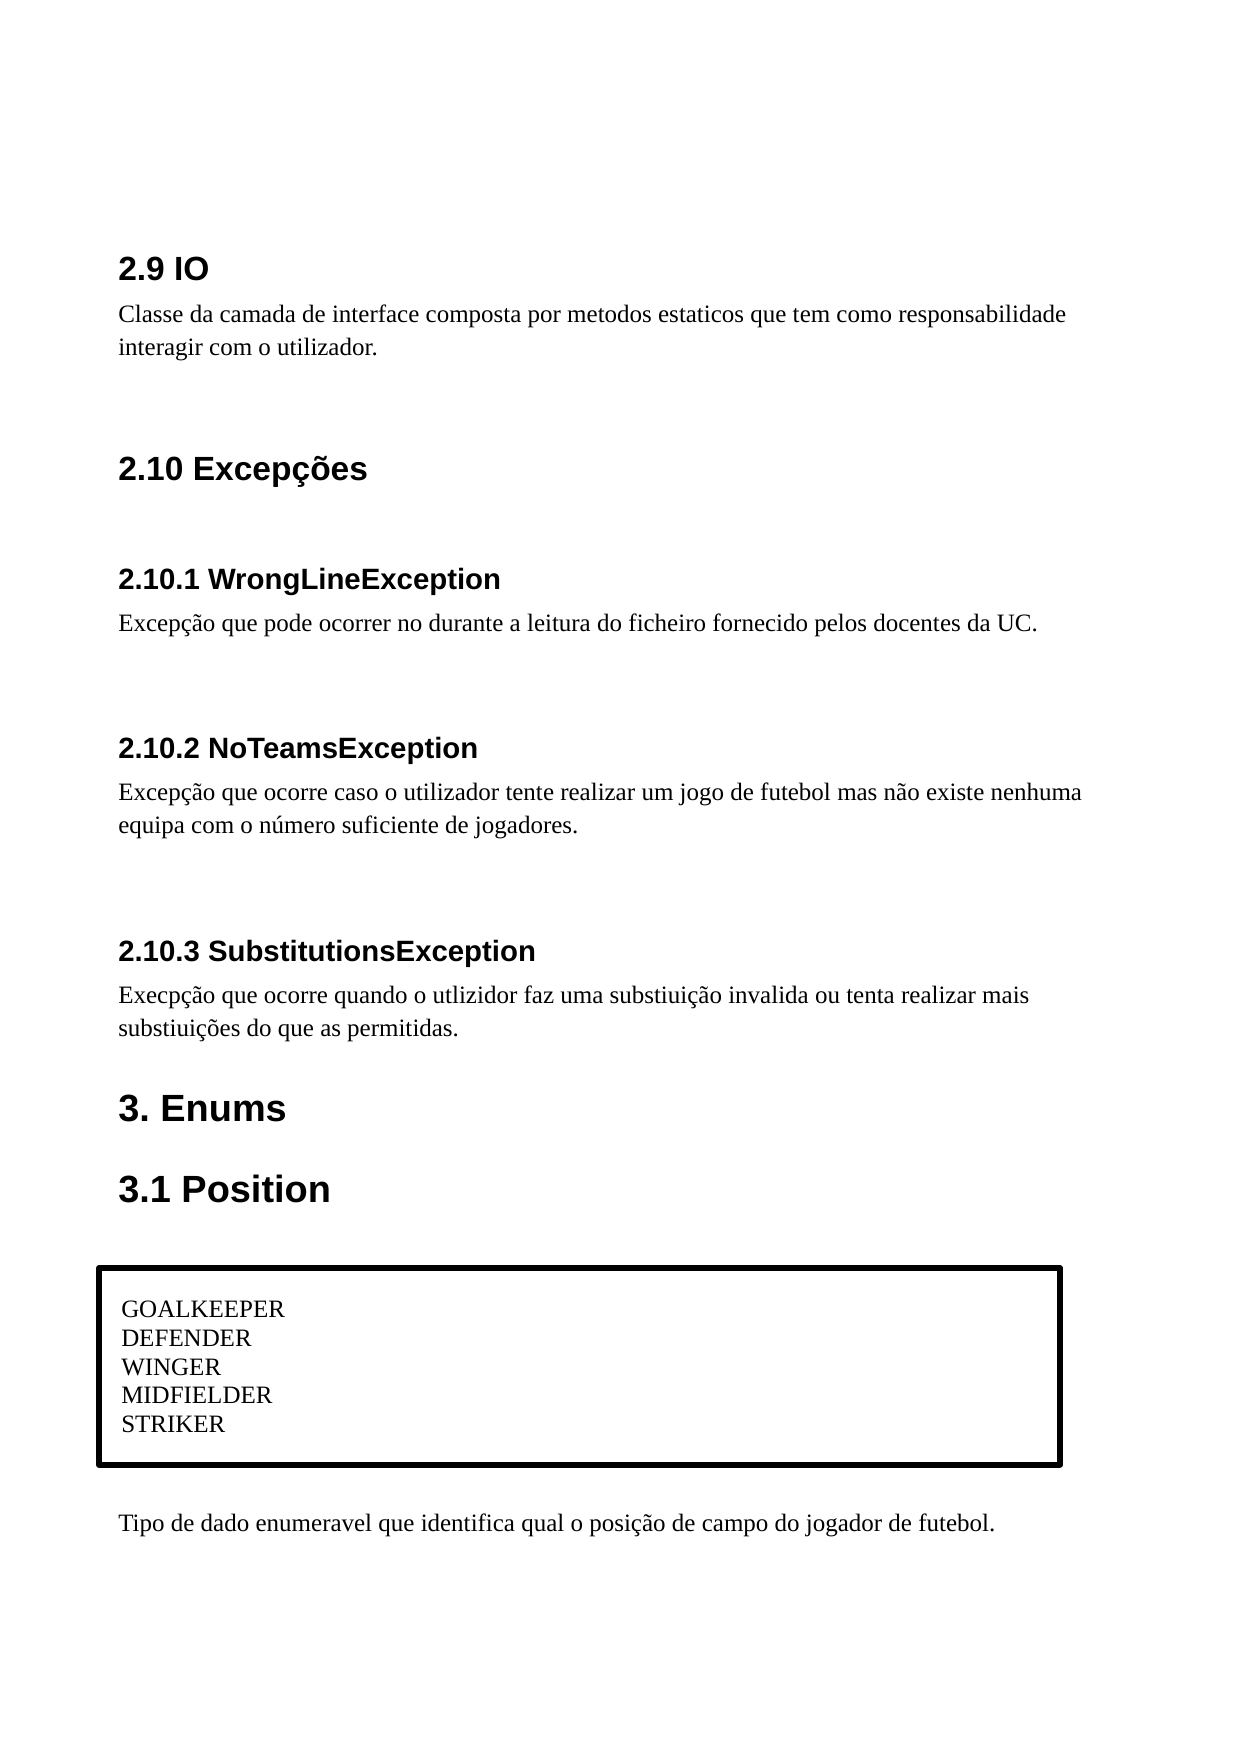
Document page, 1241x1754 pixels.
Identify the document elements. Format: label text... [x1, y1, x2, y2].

subtitle 3. Enums [118, 1085, 1122, 1129]
subtitle 2.10.3 SubstitutionsException [118, 933, 1122, 967]
text Tipo de dado enumeravel que identifica qual o posição de campo do jogador de futebol. [118, 1508, 1122, 1537]
subtitle 2.10 Excepções [118, 448, 1122, 487]
text Excepção que pode ocorrer no durante a leitura do ficheiro fornecido pelos docentes da UC. [118, 608, 1122, 637]
text Classe da camada de interface composta por metodos estaticos que tem como responsabilidade interagir com o utilizador. [118, 299, 1122, 361]
subtitle 2.9 IO [118, 248, 1122, 287]
subtitle 2.10.1 WrongLineException [118, 562, 1122, 596]
subtitle 2.10.2 NoTeamsException [118, 731, 1122, 765]
subtitle 3.1 Position [118, 1166, 1122, 1210]
text Excepção que ocorre caso o utilizador tente realizar um jogo de futebol mas não existe nenhuma equipa com o número suficiente de jogadores. [118, 777, 1122, 839]
text Execpção que ocorre quando o utlizidor faz uma substiuição invalida ou tenta realizar mais substiuições do que as permitidas. [118, 980, 1122, 1041]
